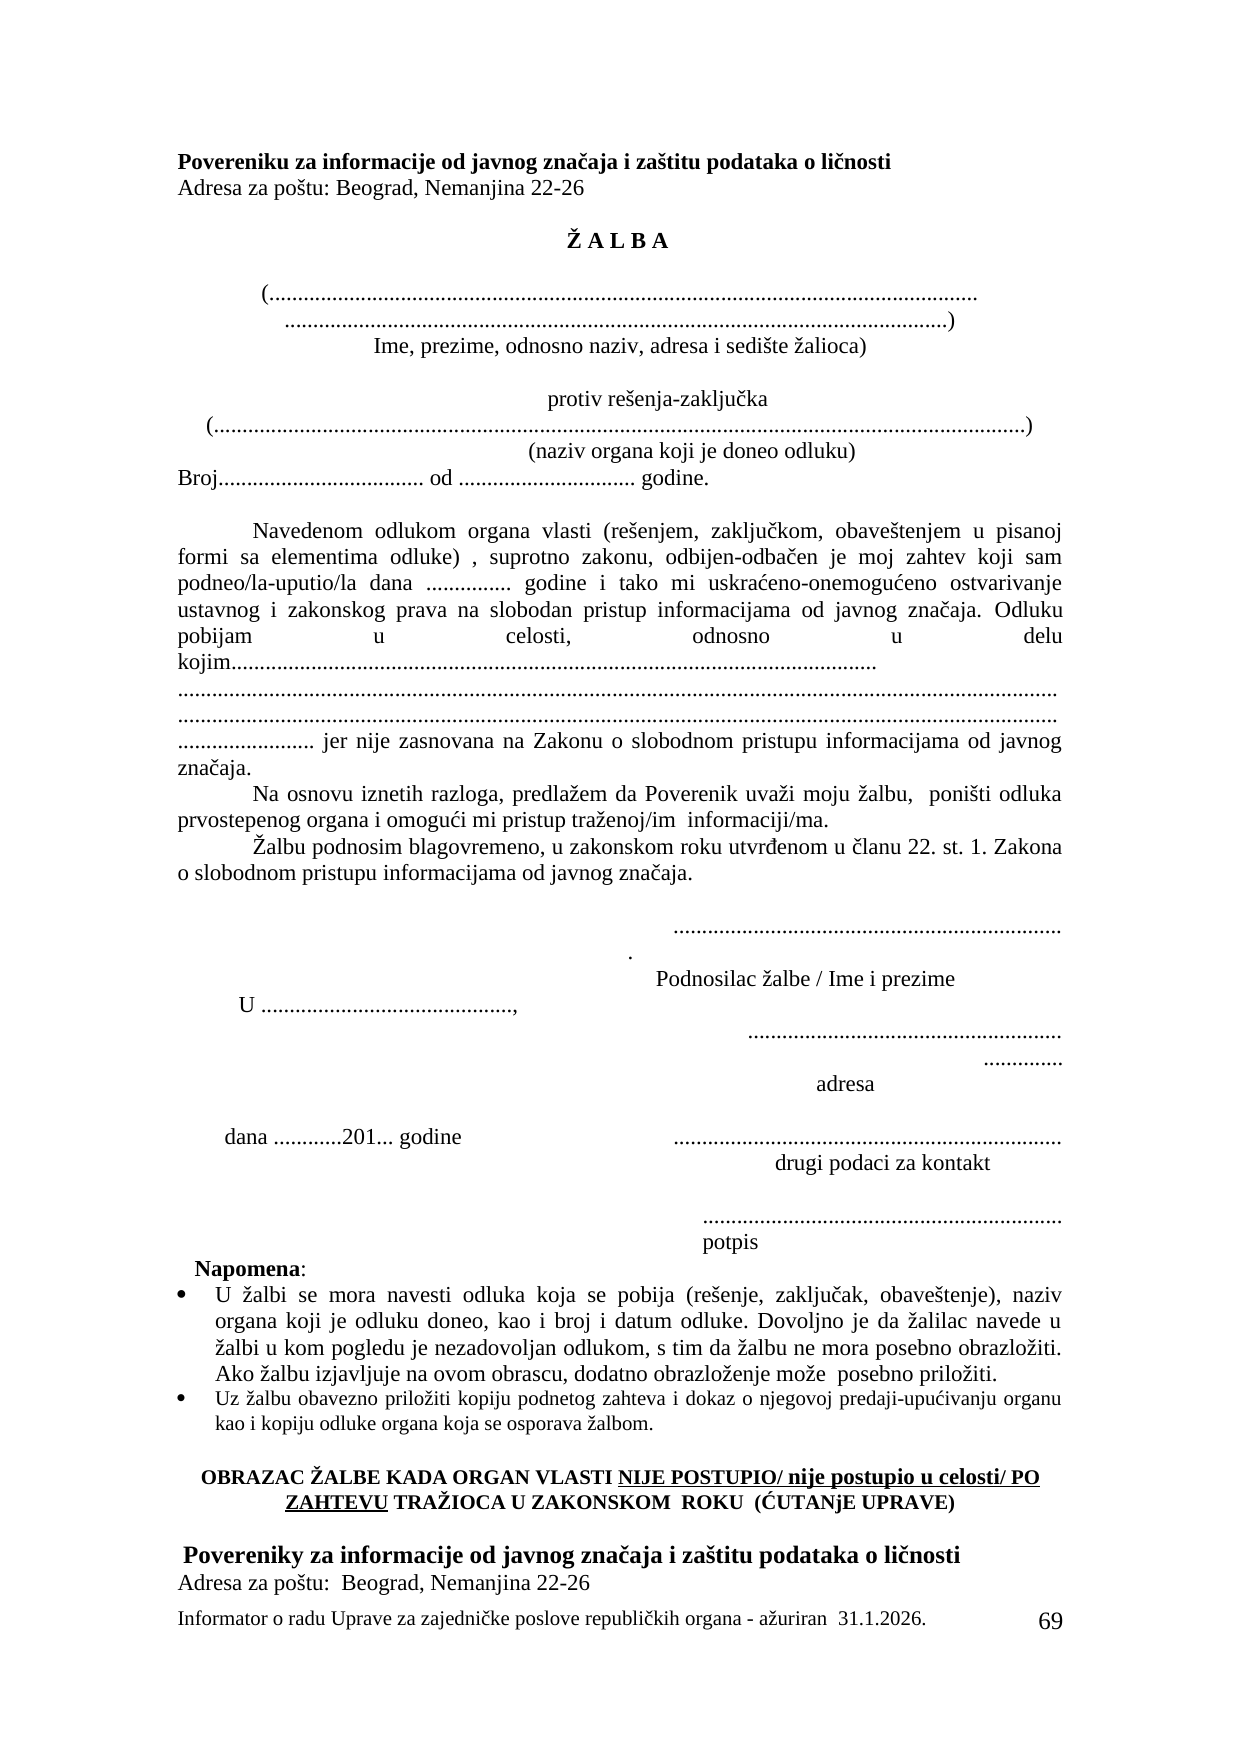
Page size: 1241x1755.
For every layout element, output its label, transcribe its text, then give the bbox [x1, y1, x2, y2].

text Ime, prezime, odnosno naziv, adresa i sedište žalioca) [177, 332, 1063, 358]
text U ............................................, ..................................................................... [177, 991, 1063, 1070]
list Uz žalbu obavezno priložiti kopiju podnetog zahteva i dokaz o njegovoj predaji-upućivanju organu kao i kopiju odluke organa koja se osporava žalbom. [177, 1386, 1063, 1434]
text ..................................................................... [627, 912, 1063, 965]
text Adresa za poštu: Beograd, Nemanjina 22-26 [177, 1569, 1063, 1595]
text OBRAZAC ŽALBE KADA ORGAN VLASTI NIJE POSTUPIO/ nije postupio u celosti/ PO ZAHTEVU TRAŽIOCA U ZAKONSKOM ROKU (ĆUTANјE UPRAVE) [177, 1463, 1063, 1514]
text (............................................................................................................................ [177, 279, 1063, 306]
list U žalbi se mora navesti odluka koja se pobija (rešenje, zaklјučak, obaveštenje), naziv organa koji je odluku doneo, kao i broj i datum odluke. Dovolјno je da žalilac navede u žalbi u kom pogledu je nezadovolјan odlukom, s tim da žalbu ne mora posebno obrazložiti. Ako žalbu izjavlјuje na ovom obrascu, dodatno obrazloženje može posebno priložiti. [177, 1281, 1063, 1386]
text dana ............201... godine .................................................................... [177, 1123, 1063, 1149]
text (naziv organa koji je doneo odluku) [177, 438, 1063, 464]
text drugi podaci za kontakt [702, 1149, 1063, 1176]
text protiv rešenja-zaklјučka (..............................................................................................................................................) [177, 385, 1063, 438]
text Povereniky za informacije od javnog značaja i zaštitu podataka o ličnosti [177, 1540, 1063, 1569]
text Ž A L B A [177, 227, 1063, 253]
text Žalbu podnosim blagovremeno, u zakonskom roku utvrđenom u članu 22. st. 1. Zakona o slobodnom pristupu informacijama od javnog značaja. [177, 833, 1063, 886]
text ............................................................................................................................................................................................................................................................................................................................................ jer nije zasnovana na Zakonu o slobodnom pristupu informacijama od javnog značaja. [177, 675, 1063, 780]
text ............................................................... potpis [702, 1202, 1063, 1254]
text adresa [177, 1070, 1063, 1096]
text Povereniku za informacije od javnog značaja i zaštitu podataka o ličnosti [177, 148, 1063, 174]
text Na osnovu iznetih razloga, predlažem da Poverenik uvaži moju žalbu, poništi odluka prvostepenog organa i omogući mi pristup traženoj/im informaciji/ma. [177, 780, 1063, 833]
text Broj.................................... od ............................... godine. [177, 464, 1063, 490]
text Navedenom odlukom organa vlasti (rešenjem, zaklјučkom, obaveštenjem u pisanoj formi sa elementima odluke) , suprotno zakonu, odbijen-odbačen je moj zahtev koji sam podneo/la-uputio/la dana ............... godine i tako mi uskraćeno-onemogućeno ostvarivanje ustavnog i zakonskog prava na slobodan pristup informacijama od javnog značaja. Odluku pobijam u celosti, odnosno u delu kojim................................................................................................................. [177, 517, 1063, 675]
text ....................................................................................................................) [177, 306, 1063, 332]
text Adresa za poštu: Beograd, Nemanjina 22-26 [177, 174, 1063, 200]
text Podnosilac žalbe / Ime i prezime [627, 965, 1063, 991]
text Napomena: [177, 1254, 1063, 1281]
